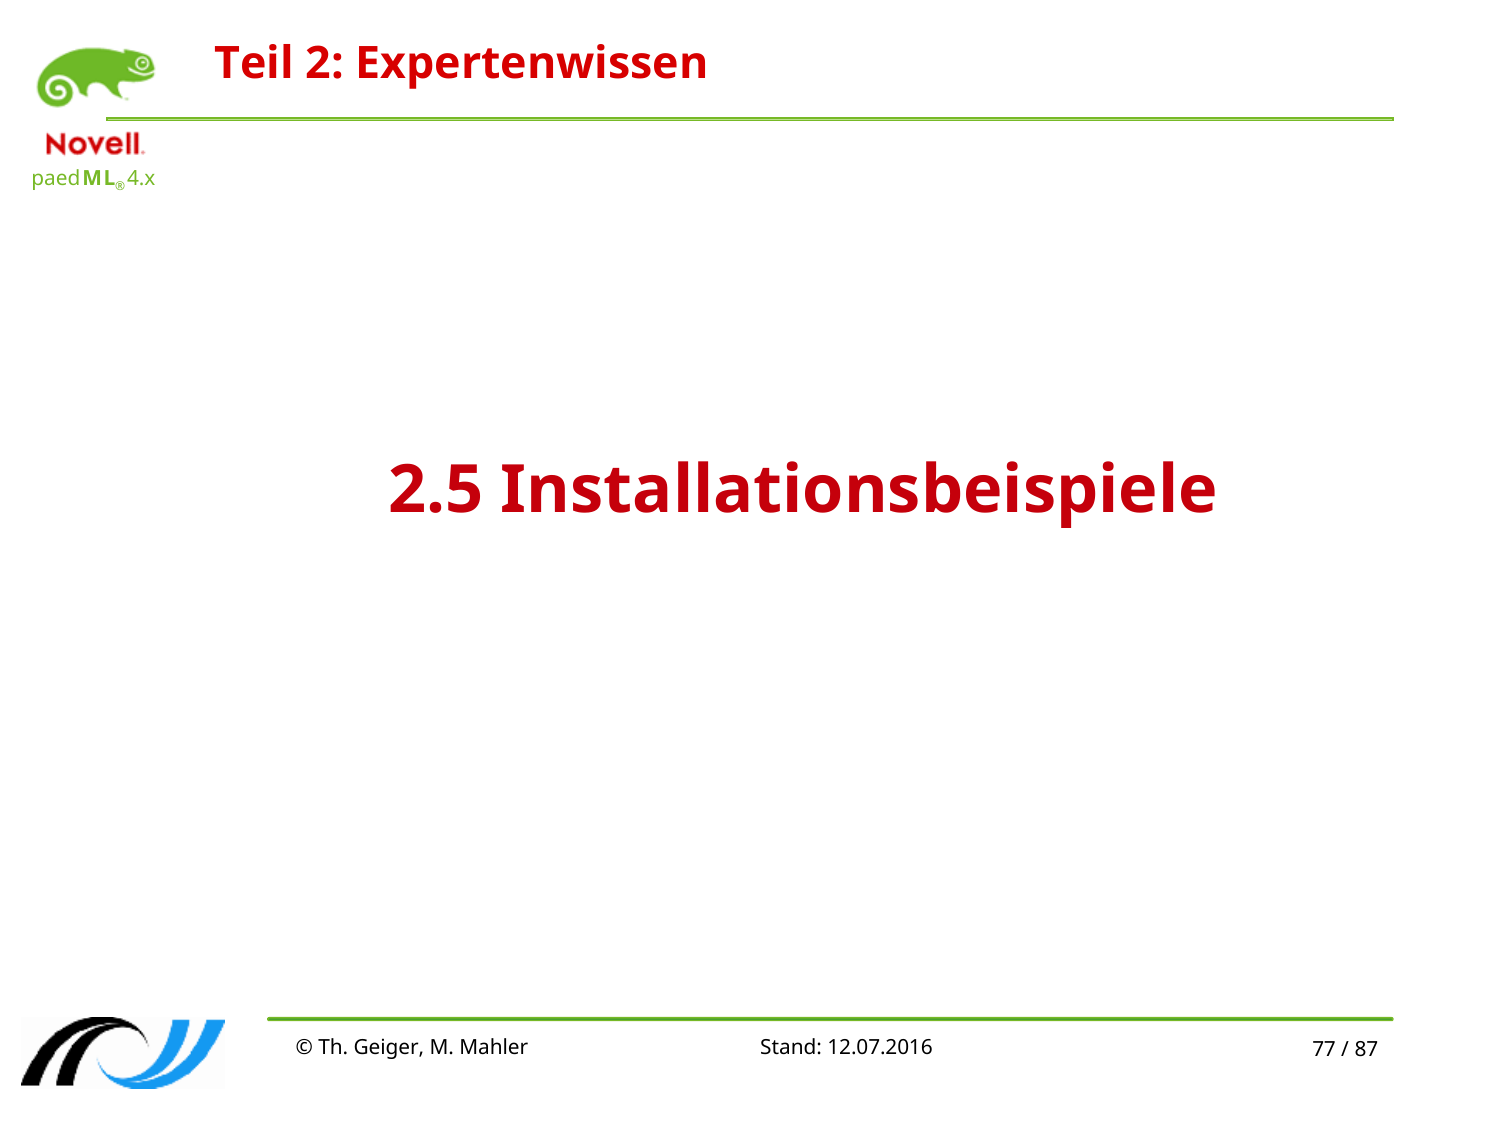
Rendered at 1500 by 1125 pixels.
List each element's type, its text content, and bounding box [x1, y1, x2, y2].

picture [24, 32, 167, 175]
title Teil 2: Expertenwissen [214, 16, 1393, 108]
subtitle 2.5 Installationsbeispiele [214, 160, 1393, 814]
picture [21, 1017, 225, 1089]
